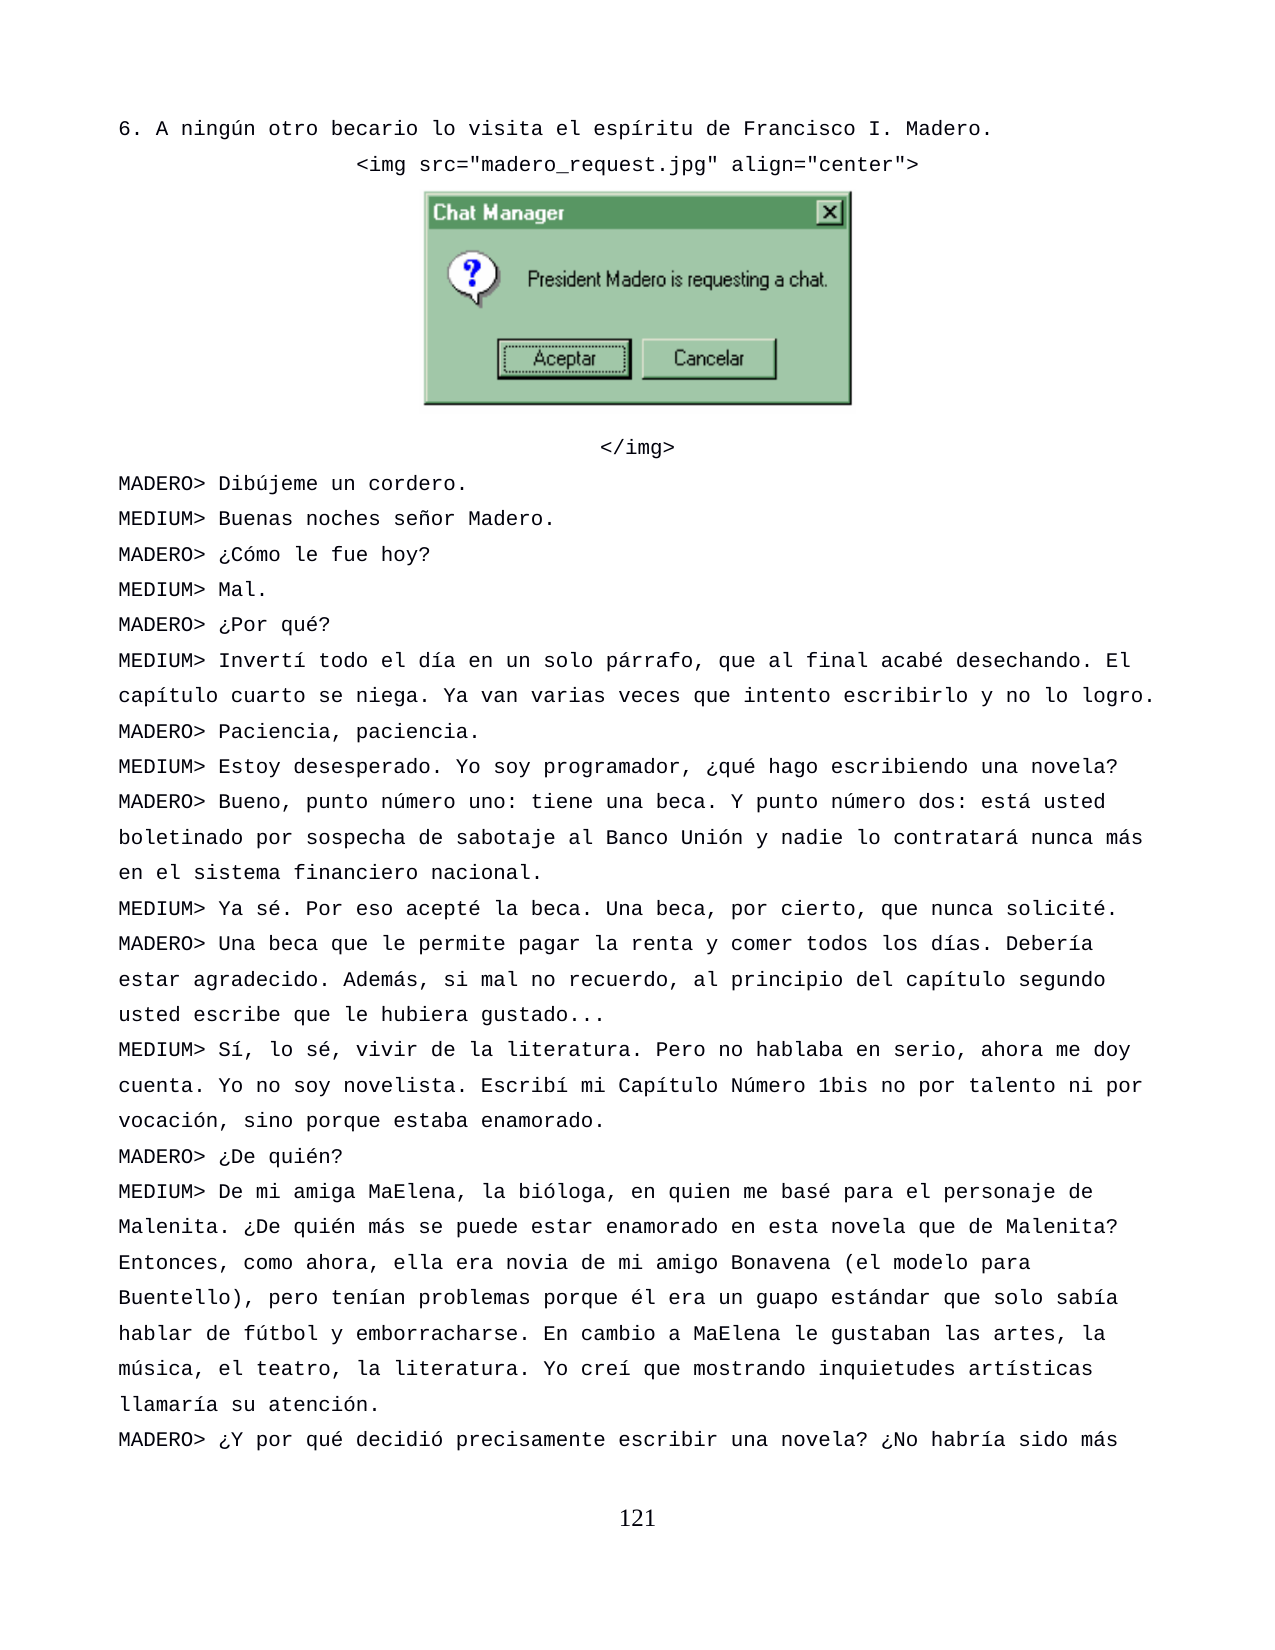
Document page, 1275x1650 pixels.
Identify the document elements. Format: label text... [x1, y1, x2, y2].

text MEDIUM> Sí, lo sé, vivir de la literatura. Pero no hablaba en serio, ahora me doy cuenta. Yo no soy novelista. Escribí mi Capítulo Número 1bis no por talento ni por vocación, sino porque estaba enamorado. [118, 1039, 1157, 1134]
text MEDIUM> Invertí todo el día en un solo párrafo, que al final acabé desechando. El capítulo cuarto se niega. Ya van varias veces que intento escribirlo y no lo logro. [118, 650, 1157, 709]
text MEDIUM> Ya sé. Por eso acepté la beca. Una beca, por cierto, que nunca solicité. [118, 898, 1157, 921]
text </img> [118, 414, 1157, 461]
text MADERO> Paciencia, paciencia. [118, 721, 1157, 744]
text MADERO> Dibújeme un cordero. [118, 473, 1157, 496]
text MADERO> ¿Cómo le fue hoy? [118, 543, 1157, 567]
text MEDIUM> Mal. [118, 579, 1157, 603]
text MADERO> ¿Y por qué decidió precisamente escribir una novela? ¿No habría sido más [118, 1429, 1157, 1453]
text MADERO> ¿Por qué? [118, 614, 1157, 638]
text MEDIUM> De mi amiga MaElena, la bióloga, en quien me basé para el personaje de Malenita. ¿De quién más se puede estar enamorado en esta novela que de Malenita? Entonces, como ahora, ella era novia de mi amigo Bonavena (el modelo para Buentello), pero tenían problemas porque él era un guapo estándar que solo sabía hablar de fútbol y emborracharse. En cambio a MaElena le gustaban las artes, la música, el teatro, la literatura. Yo creí que mostrando inquietudes artísticas llamaría su atención. [118, 1181, 1157, 1417]
text MEDIUM> Buenas noches señor Madero. [118, 508, 1157, 532]
text 6. A ningún otro becario lo visita el espíritu de Francisco I. Madero. [118, 118, 1157, 142]
text MEDIUM> Estoy desesperado. Yo soy programador, ¿qué hago escribiendo una novela? [118, 756, 1157, 780]
text MADERO> Bueno, punto número uno: tiene una beca. Y punto número dos: está usted boletinado por sospecha de sabotaje al Banco Unión y nadie lo contratará nunca más en el sistema financiero nacional. [118, 791, 1157, 886]
picture [419, 189, 856, 414]
text MADERO> Una beca que le permite pagar la renta y comer todos los días. Debería estar agradecido. Además, si mal no recuerdo, al principio del capítulo segundo usted escribe que le hubiera gustado... [118, 933, 1157, 1028]
text MADERO> ¿De quién? [118, 1146, 1157, 1169]
text <img src="madero_request.jpg" align="center"> [118, 153, 1157, 177]
